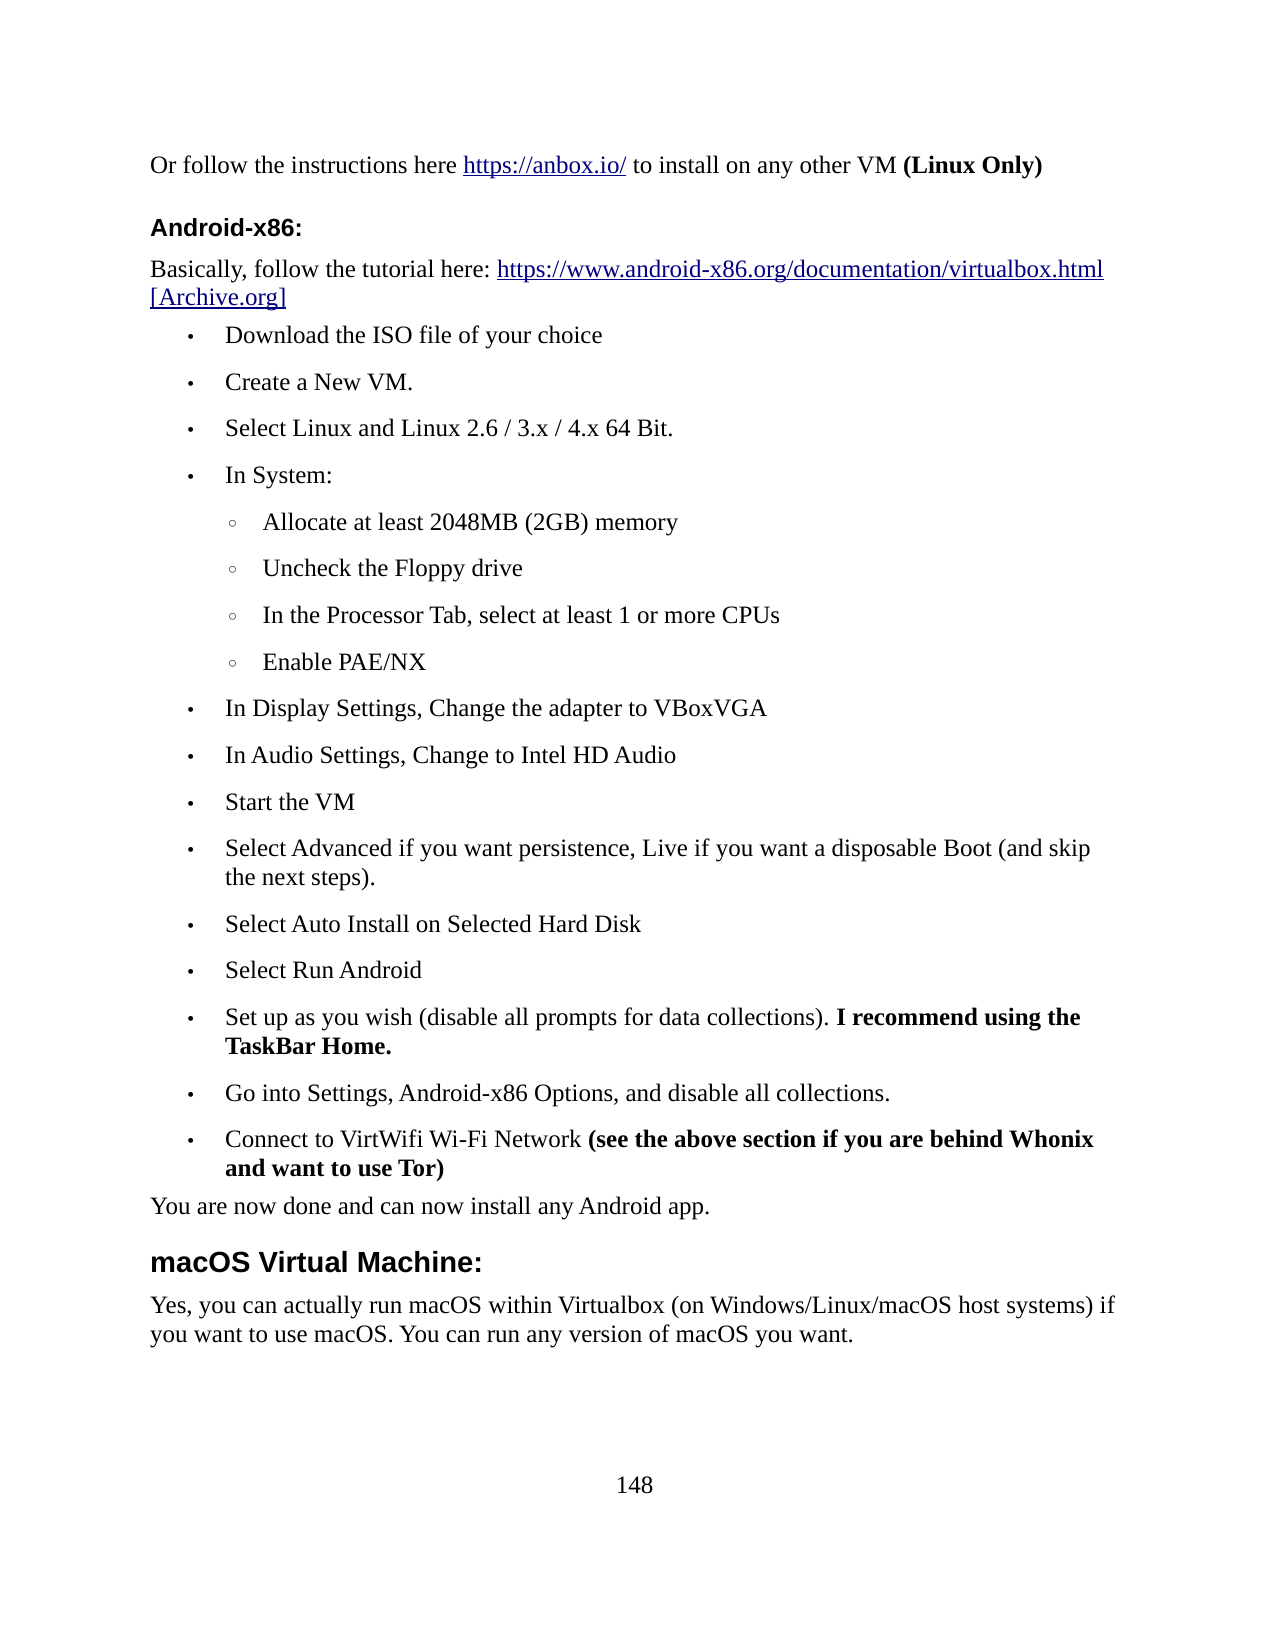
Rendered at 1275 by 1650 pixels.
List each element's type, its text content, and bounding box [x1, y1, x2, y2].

list Select Auto Install on Selected Hard Disk [187, 909, 1125, 938]
list In Display Settings, Change the adapter to VBoxVGA [187, 693, 1125, 722]
list Go into Settings, Android-x86 Options, and disable all collections. [187, 1078, 1125, 1106]
list Select Linux and Linux 2.6 / 3.x / 4.x 64 Bit. [187, 413, 1125, 442]
list Create a New VM. [187, 367, 1125, 396]
list Uncheck the Floppy drive [225, 553, 1125, 582]
list Connect to VirtWifi Wi-Fi Network (see the above section if you are behind Whonix and want to use Tor) [187, 1124, 1125, 1182]
list In Audio Settings, Change to Intel HD Audio [187, 740, 1125, 769]
list Set up as you wish (disable all prompts for data collections). I recommend using the TaskBar Home. [187, 1002, 1125, 1060]
text Yes, you can actually run macOS within Virtualbox (on Windows/Linux/macOS host systems) if you want to use macOS. You can run any version of macOS you want. [150, 1291, 1125, 1348]
text Or follow the instructions here https://anbox.io/ to install on any other VM (Linux Only) [150, 150, 1125, 179]
subtitle macOS Virtual Machine: [150, 1244, 1125, 1278]
subtitle Android-x86: [150, 213, 1125, 241]
list In the Processor Tab, select at least 1 or more CPUs [225, 600, 1125, 629]
list Start the VM [187, 787, 1125, 816]
list In System: [187, 460, 1125, 489]
list Select Advanced if you want persistence, Live if you want a disposable Boot (and skip the next steps). [187, 833, 1125, 891]
list Download the ISO file of your choice [187, 320, 1125, 349]
list Enable PAE/NX [225, 647, 1125, 676]
text You are now done and can now install any Android app. [150, 1191, 1125, 1219]
text Basically, follow the tutorial here: https://www.android-x86.org/documentation/virtualbox.html [Archive.org] [150, 254, 1125, 311]
list Select Run Android [187, 956, 1125, 984]
list Allocate at least 2048MB (2GB) memory [225, 507, 1125, 536]
